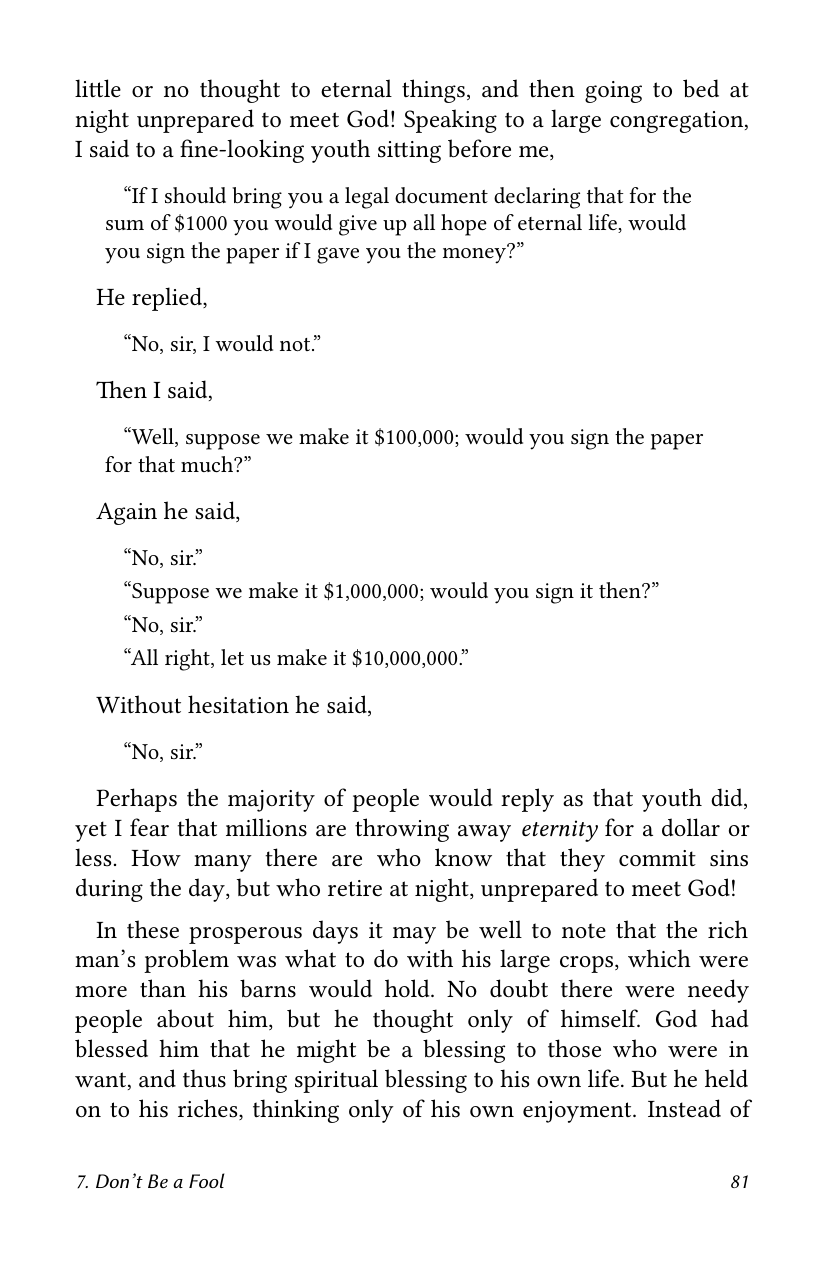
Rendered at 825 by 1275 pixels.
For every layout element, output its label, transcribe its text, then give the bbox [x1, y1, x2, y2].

text “If I should bring you a legal document declaring that for the sum of $1000 you would give up all hope of eternal life, would you sign the paper if I gave you the money?” [105, 183, 720, 264]
text “No, sir.” [105, 545, 720, 571]
text “No, sir, I would not.” [105, 331, 720, 357]
text Perhaps the majority of people would reply as that youth did, yet I fear that millions are throwing away eternity for a dollar or less. How many there are who know that they commit sins during the day, but who retire at night, unprepared to meet God! [75, 784, 750, 902]
text “Suppose we make it $1,000,000; would you sign it then?” [105, 578, 720, 604]
text “No, sir.” [105, 612, 720, 638]
text Without hesitation he said, [75, 691, 750, 719]
text Again he said, [75, 497, 750, 526]
text He replied, [75, 283, 750, 311]
text Then I said, [75, 376, 750, 405]
text little or no thought to eternal things, and then going to bed at night unprepared to meet God! Speaking to a large congregation, I said to a fine-looking youth sitting before me, [75, 75, 750, 163]
text “Well, suppose we make it $100,000; would you sign the paper for that much?” [105, 424, 720, 478]
text In these prosperous days it may be well to note that the rich man’s problem was what to do with his large crops, which were more than his barns would hold. No doubt there were needy people about him, but he thought only of himself. God had blessed him that he might be a blessing to those who were in want, and thus bring spiritual blessing to his own life. But he held on to his riches, thinking only of his own enjoyment. Instead of [75, 916, 750, 1123]
text “All right, let us make it $10,000,000.” [105, 645, 720, 671]
text “No, sir.” [105, 738, 720, 765]
